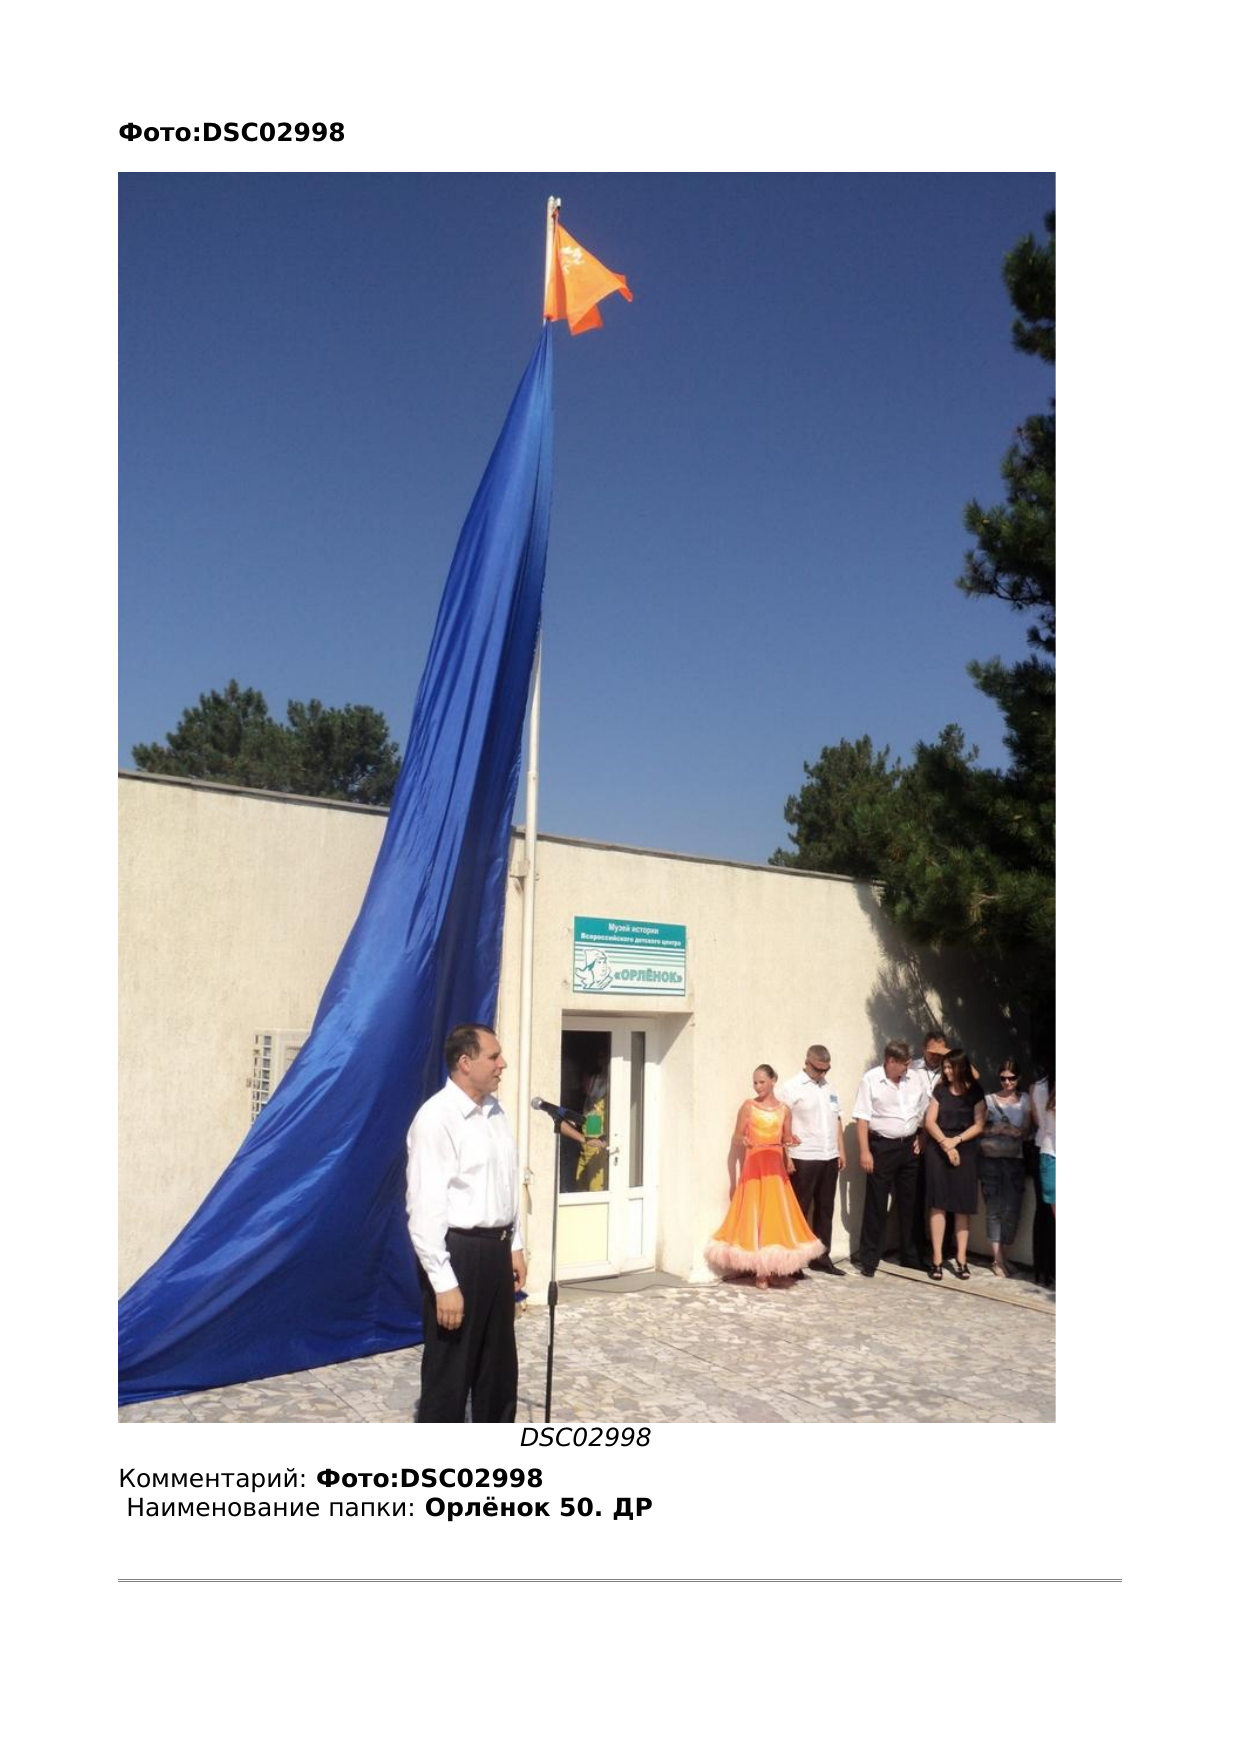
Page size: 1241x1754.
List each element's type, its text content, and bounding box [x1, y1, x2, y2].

text DSC02998 [118, 1423, 1056, 1452]
picture [118, 172, 1056, 1423]
text Комментарий: Фото:DSC02998 Наименование папки: Орлёнок 50. ДР [118, 1464, 1122, 1552]
subtitle Фото:DSC02998 [118, 118, 1122, 147]
